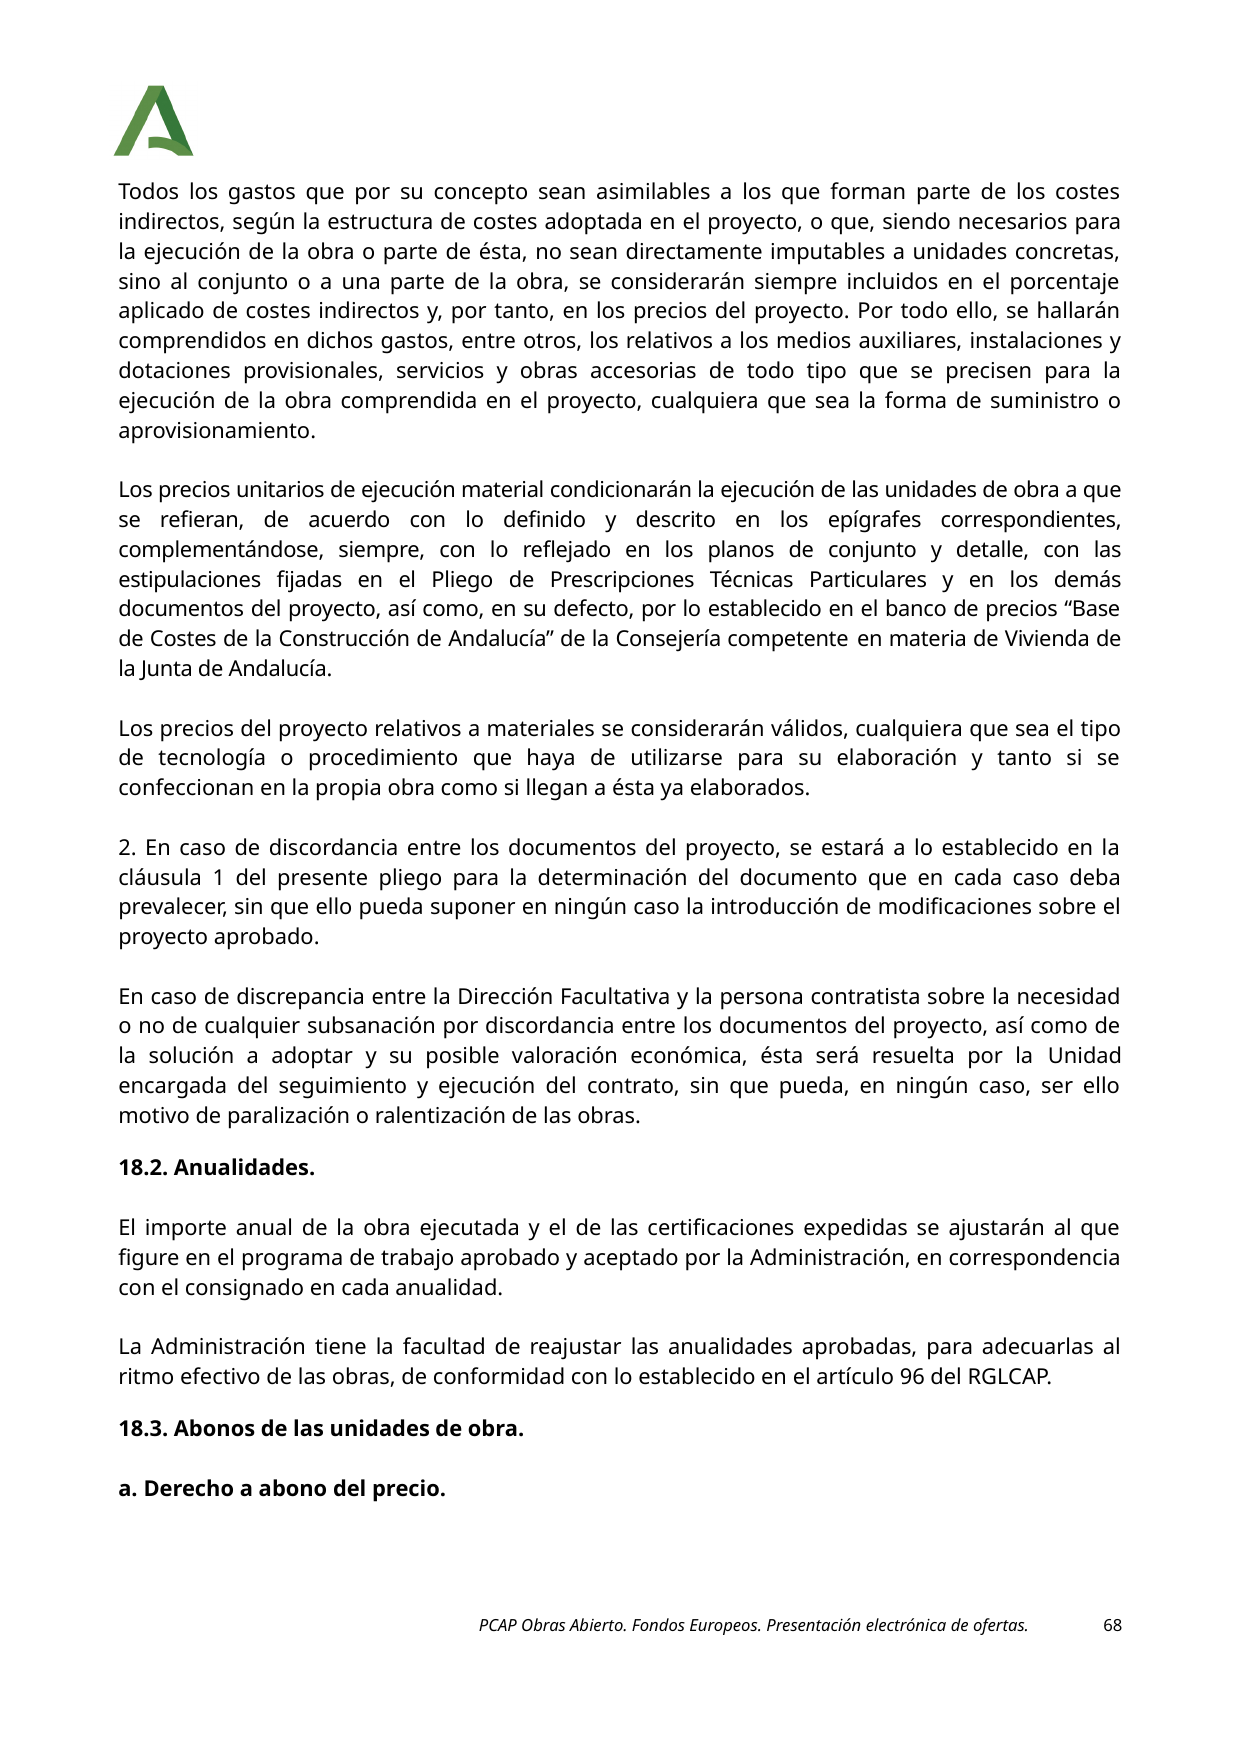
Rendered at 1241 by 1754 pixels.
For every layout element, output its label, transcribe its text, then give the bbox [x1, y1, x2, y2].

text Los precios unitarios de ejecución material condicionarán la ejecución de las unidades de obra a que se refieran, de acuerdo con lo definido y descrito en los epígrafes correspondientes, complementándose, siempre, con lo reflejado en los planos de conjunto y detalle, con las estipulaciones fijadas en el Pliego de Prescripciones Técnicas Particulares y en los demás documentos del proyecto, así como, en su defecto, por lo establecido en el banco de precios “Base de Costes de la Construcción de Andalucía” de la Consejería competente en materia de Vivienda de la Junta de Andalucía. [118, 474, 1122, 683]
text En caso de discrepancia entre la Dirección Facultativa y la persona contratista sobre la necesidad o no de cualquier subsanación por discordancia entre los documentos del proyecto, así como de la solución a adoptar y su posible valoración económica, ésta será resuelta por la Unidad encargada del seguimiento y ejecución del contrato, sin que pueda, en ningún caso, ser ello motivo de paralización o ralentización de las obras. [118, 981, 1122, 1130]
text El importe anual de la obra ejecutada y el de las certificaciones expedidas se ajustarán al que figure en el programa de trabajo aprobado y aceptado por la Administración, en correspondencia con el consignado en cada anualidad. [118, 1212, 1122, 1301]
text a. Derecho a abono del precio. [118, 1473, 1122, 1503]
text Todos los gastos que por su concepto sean asimilables a los que forman parte de los costes indirectos, según la estructura de costes adoptada en el proyecto, o que, siendo necesarios para la ejecución de la obra o parte de ésta, no sean directamente imputables a unidades concretas, sino al conjunto o a una parte de la obra, se considerarán siempre incluidos en el porcentaje aplicado de costes indirectos y, por tanto, en los precios del proyecto. Por todo ello, se hallarán comprendidos en dichos gastos, entre otros, los relativos a los medios auxiliares, instalaciones y dotaciones provisionales, servicios y obras accesorias de todo tipo que se precisen para la ejecución de la obra comprendida en el proyecto, cualquiera que sea la forma de suministro o aprovisionamiento. [118, 176, 1122, 444]
picture [109, 81, 198, 160]
subtitle 18.2. Anualidades. [118, 1152, 1122, 1182]
text La Administración tiene la facultad de reajustar las anualidades aprobadas, para adecuarlas al ritmo efectivo de las obras, de conformidad con lo establecido en el artículo 96 del RGLCAP. [118, 1331, 1122, 1391]
text Los precios del proyecto relativos a materiales se considerarán válidos, cualquiera que sea el tipo de tecnología o procedimiento que haya de utilizarse para su elaboración y tanto si se confeccionan en la propia obra como si llegan a ésta ya elaborados. [118, 713, 1122, 802]
text 2. En caso de discordancia entre los documentos del proyecto, se estará a lo establecido en la cláusula 1 del presente pliego para la determinación del documento que en cada caso deba prevalecer, sin que ello pueda suponer en ningún caso la introducción de modificaciones sobre el proyecto aprobado. [118, 832, 1122, 951]
subtitle 18.3. Abonos de las unidades de obra. [118, 1413, 1122, 1443]
